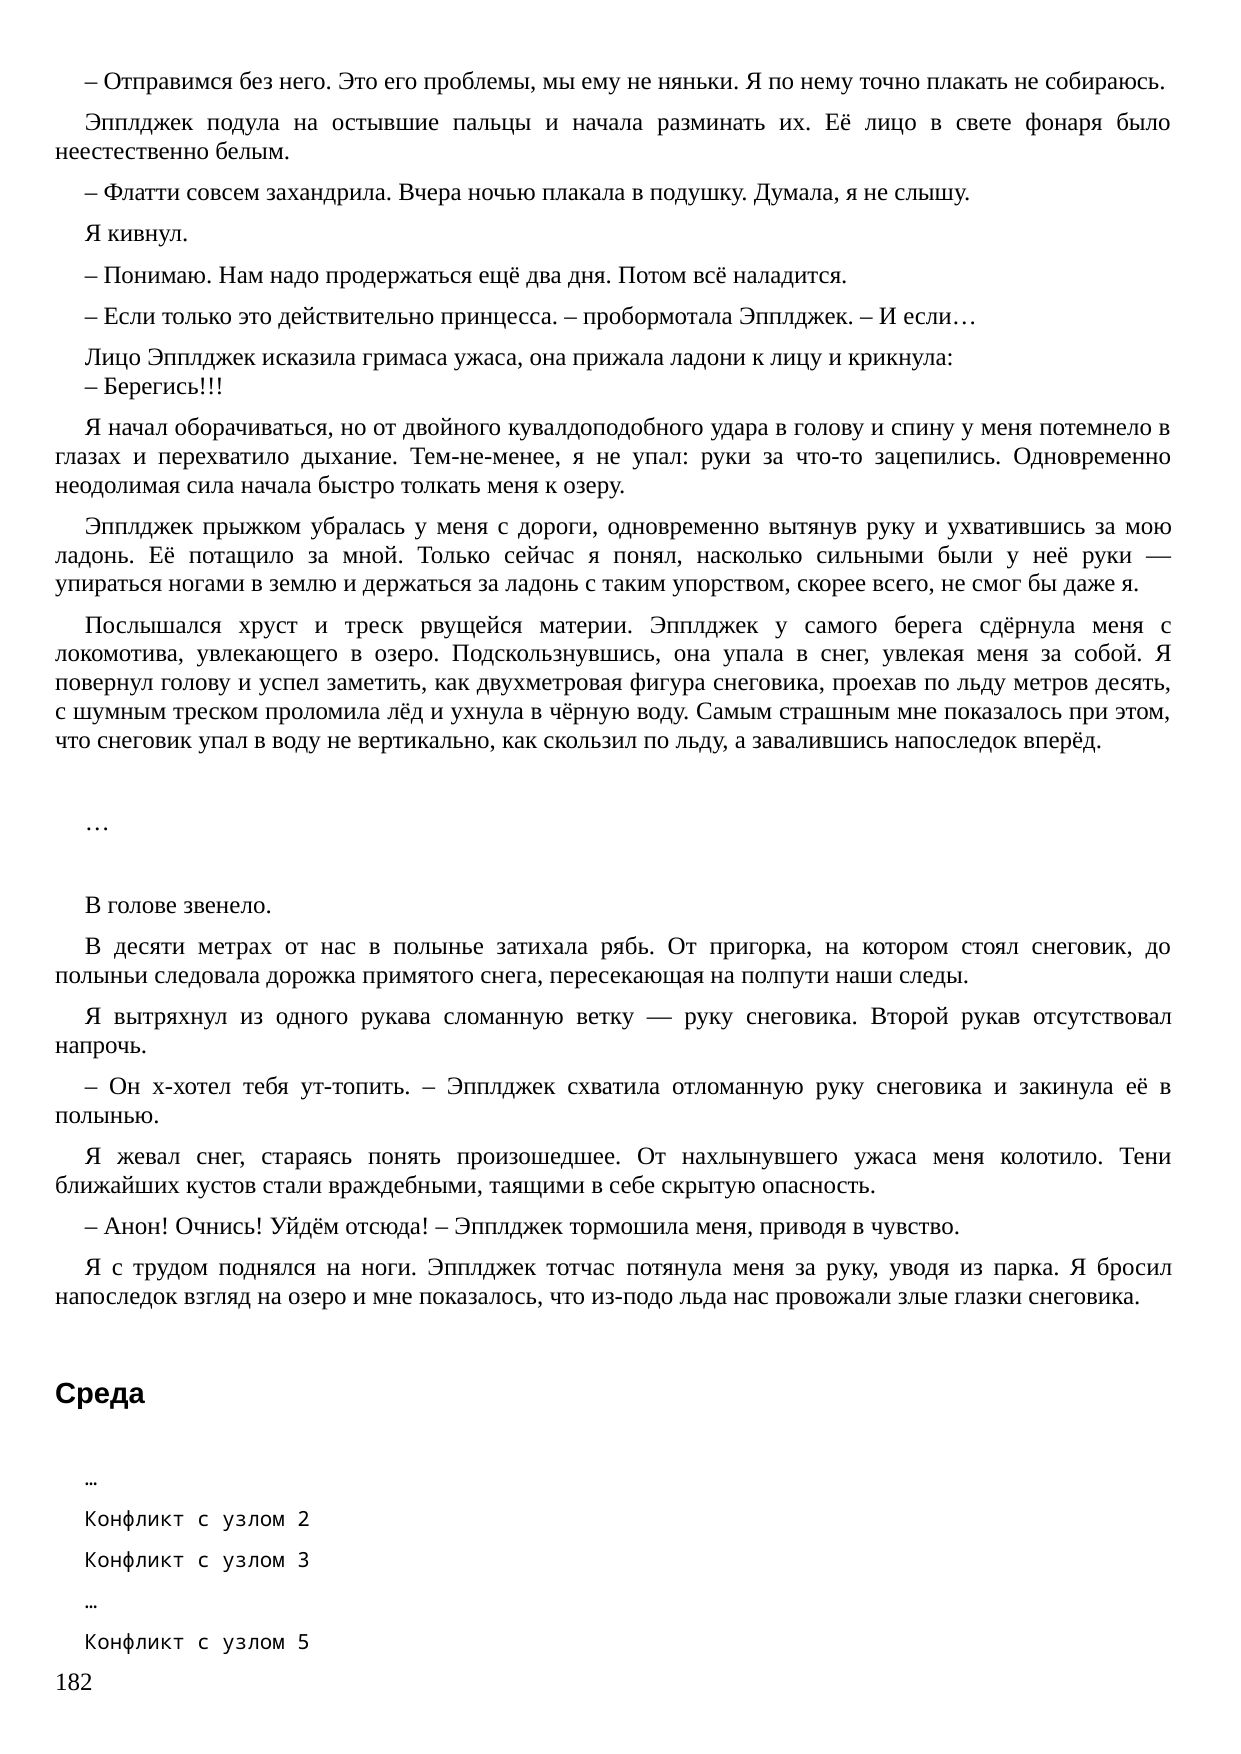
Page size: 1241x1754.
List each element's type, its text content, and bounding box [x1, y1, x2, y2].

text … [55, 807, 1173, 836]
text Лицо Эпплджек исказила гримаса ужаса, она прижала ладони к лицу и крикнула: [55, 342, 1173, 371]
text – Анон! Очнись! Уйдём отсюда! – Эпплджек тормошила меня, приводя в чувство. [55, 1211, 1173, 1240]
text – Понимаю. Нам надо продержаться ещё два дня. Потом всё наладится. [55, 260, 1173, 288]
text Я вытряхнул из одного рукава сломанную ветку — руку снеговика. Второй рукав отсутствовал напрочь. [55, 1001, 1173, 1058]
text В голове звенело. [55, 890, 1173, 918]
text Я начал оборачиваться, но от двойного кувалдоподобного удара в голову и спину у меня потемнело в глазах и перехватило дыхание. Тем-не-менее, я не упал: руки за что-то зацепились. Одновременно неодолимая сила начала быстро толкать меня к озеру. [55, 412, 1173, 498]
text Конфликт с узлом 2 [55, 1504, 1173, 1533]
text – Берегись!!! [55, 371, 1173, 400]
text Я с трудом поднялся на ноги. Эпплджек тотчас потянула меня за руку, уводя из парка. Я бросил напоследок взгляд на озеро и мне показалось, что из-подо льда нас провожали злые глазки снеговика. [55, 1252, 1173, 1310]
text Конфликт с узлом 3 [55, 1545, 1173, 1574]
text Послышался хруст и треск рвущейся материи. Эпплджек у самого берега сдёрнула меня с локомотива, увлекающего в озеро. Подскользнувшись, она упала в снег, увлекая меня за собой. Я повернул голову и успел заметить, как двухметровая фигура снеговика, проехав по льду метров десять, с шумным треском проломила лёд и ухнула в чёрную воду. Самым страшным мне показалось при этом, что снеговик упал в воду не вертикально, как скользил по льду, а завалившись напоследок вперёд. [55, 610, 1173, 753]
text Я жевал снег, стараясь понять произошедшее. От нахлынувшего ужаса меня колотило. Тени ближайших кустов стали враждебными, таящими в себе скрытую опасность. [55, 1141, 1173, 1198]
text – Он х-хотел тебя ут-топить. – Эпплджек схватила отломанную руку снеговика и закинула её в полынью. [55, 1071, 1173, 1128]
text Эпплджек прыжком убралась у меня с дороги, одновременно вытянув руку и ухватившись за мою ладонь. Её потащило за мной. Только сейчас я понял, насколько сильными были у неё руки — упираться ногами в землю и держаться за ладонь с таким упорством, скорее всего, не смог бы даже я. [55, 511, 1173, 597]
subtitle Среда [55, 1376, 1173, 1409]
text … [55, 1463, 1173, 1492]
text В десяти метрах от нас в полынье затихала рябь. От пригорка, на котором стоял снеговик, до полыньи следовала дорожка примятого снега, пересекающая на полпути наши следы. [55, 931, 1173, 988]
text – Если только это действительно принцесса. – пробормотала Эпплджек. – И если… [55, 301, 1173, 330]
text Конфликт с узлом 5 [55, 1627, 1173, 1656]
text – Флатти совсем захандрила. Вчера ночью плакала в подушку. Думала, я не слышу. [55, 177, 1173, 206]
text Я кивнул. [55, 218, 1173, 247]
text – Отправимся без него. Это его проблемы, мы ему не няньки. Я по нему точно плакать не собираюсь. [55, 66, 1173, 95]
text … [55, 1586, 1173, 1614]
text Эпплджек подула на остывшие пальцы и начала разминать их. Её лицо в свете фонаря было неестественно белым. [55, 107, 1173, 165]
